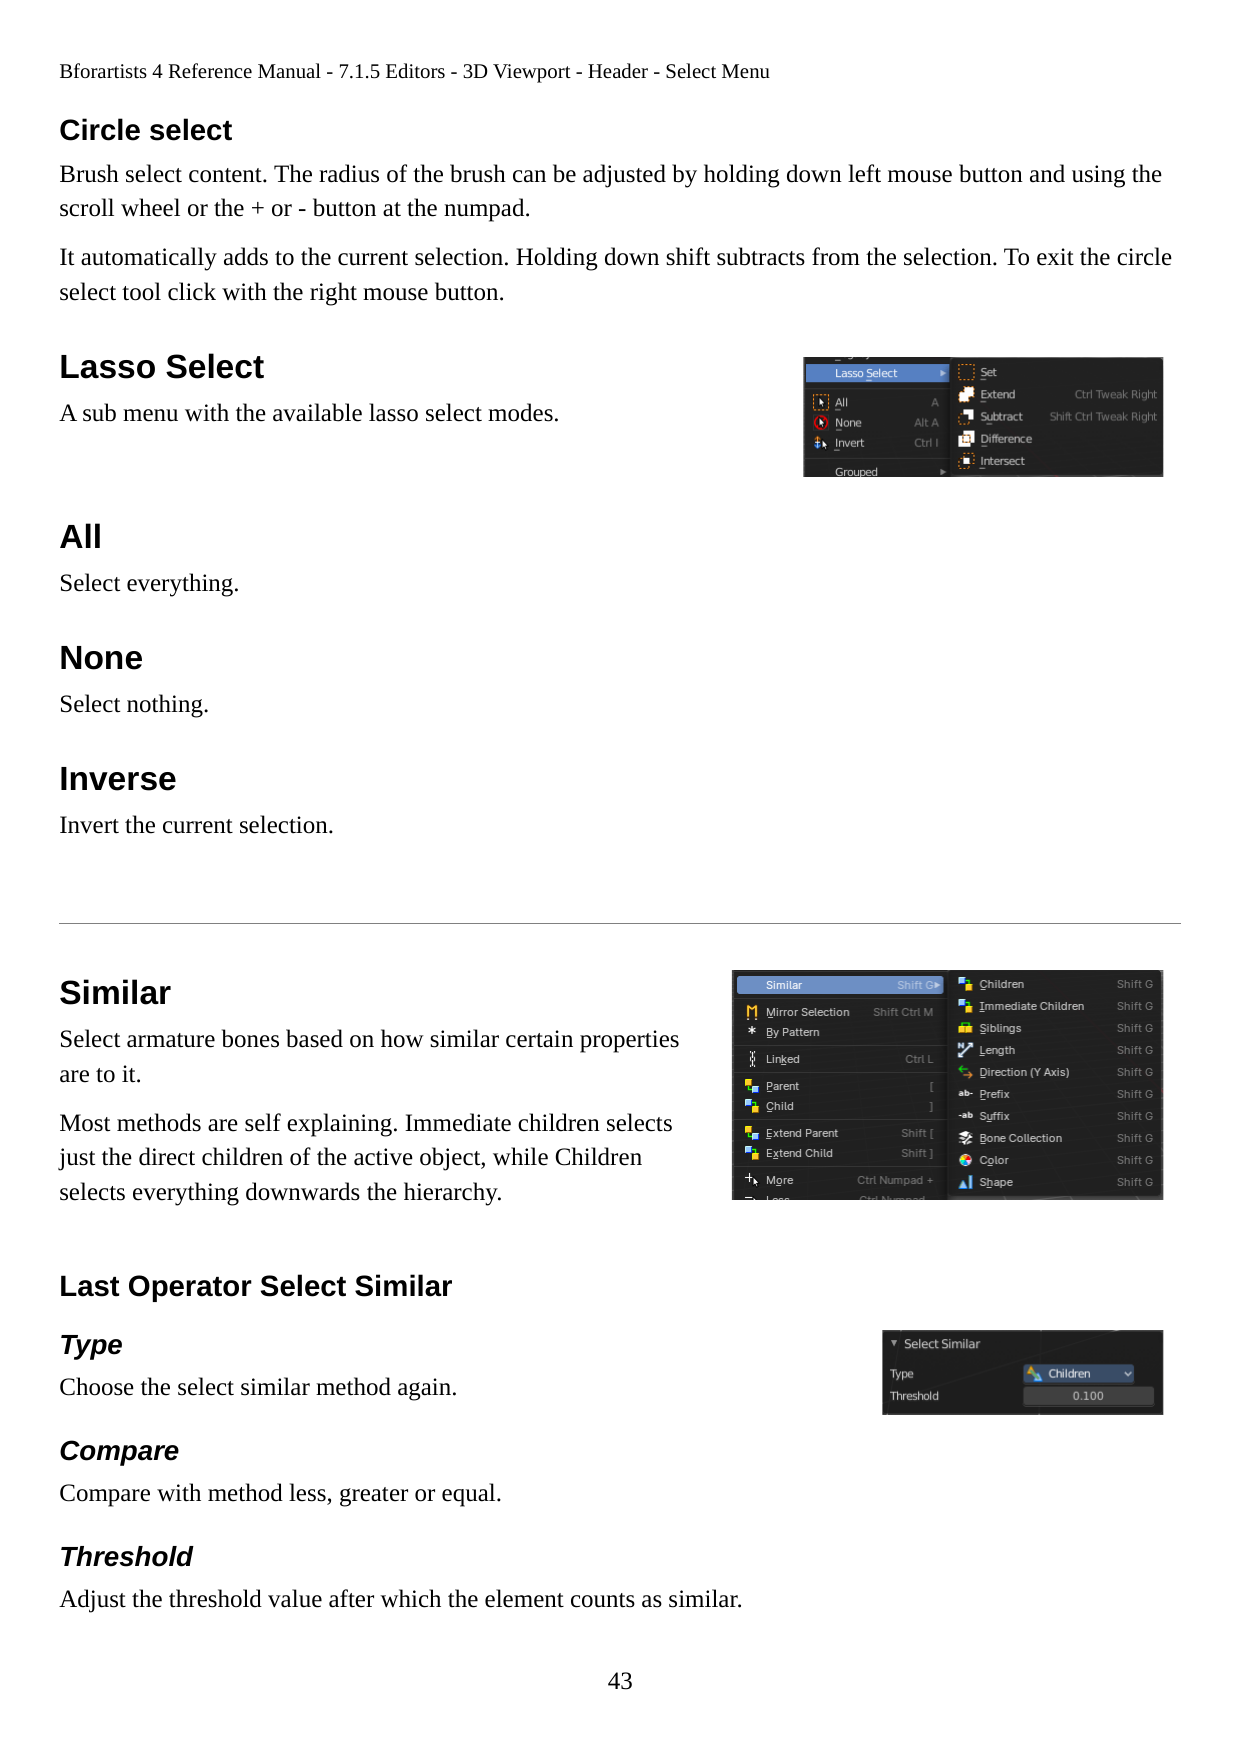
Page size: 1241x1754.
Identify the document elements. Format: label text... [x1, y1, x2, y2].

subtitle None [59, 638, 1181, 677]
text Select armature bones based on how similar certain properties are to it. [59, 1024, 731, 1088]
text Select nothing. [59, 689, 1181, 718]
subtitle Lasso Select [59, 347, 1181, 385]
text A sub menu with the available lasso select modes. [59, 398, 803, 427]
subtitle Similar [59, 973, 731, 1012]
text Adjust the threshold value after which the element counts as similar. [59, 1584, 1181, 1613]
text Choose the select similar method again. [59, 1372, 882, 1401]
subtitle Circle select [59, 113, 1181, 146]
subtitle All [59, 517, 1181, 556]
subtitle Inverse [59, 759, 1181, 798]
text Brush select content. The radius of the brush can be adjusted by holding down left mouse button and using the scroll wheel or the + or - button at the numpad. [59, 159, 1181, 222]
text Most methods are self explaining. Immediate children selects just the direct children of the active object, while Children selects everything downwards the hierarchy. [59, 1108, 1181, 1206]
text It automatically adds to the current selection. Holding down shift subtracts from the selection. To exit the circle select tool click with the right mouse button. [59, 242, 1181, 306]
picture [803, 357, 1164, 477]
subtitle Compare [59, 1434, 1181, 1466]
subtitle Threshold [59, 1540, 1181, 1572]
subtitle [1164, 973, 1181, 1012]
text Invert the current selection. [59, 810, 1181, 839]
picture [882, 1330, 1164, 1415]
subtitle Last Operator Select Similar [59, 1269, 1181, 1303]
text Compare with method less, greater or equal. [59, 1478, 1181, 1507]
picture [731, 970, 1164, 1200]
subtitle Type [59, 1328, 1181, 1360]
text Select everything. [59, 568, 1181, 597]
